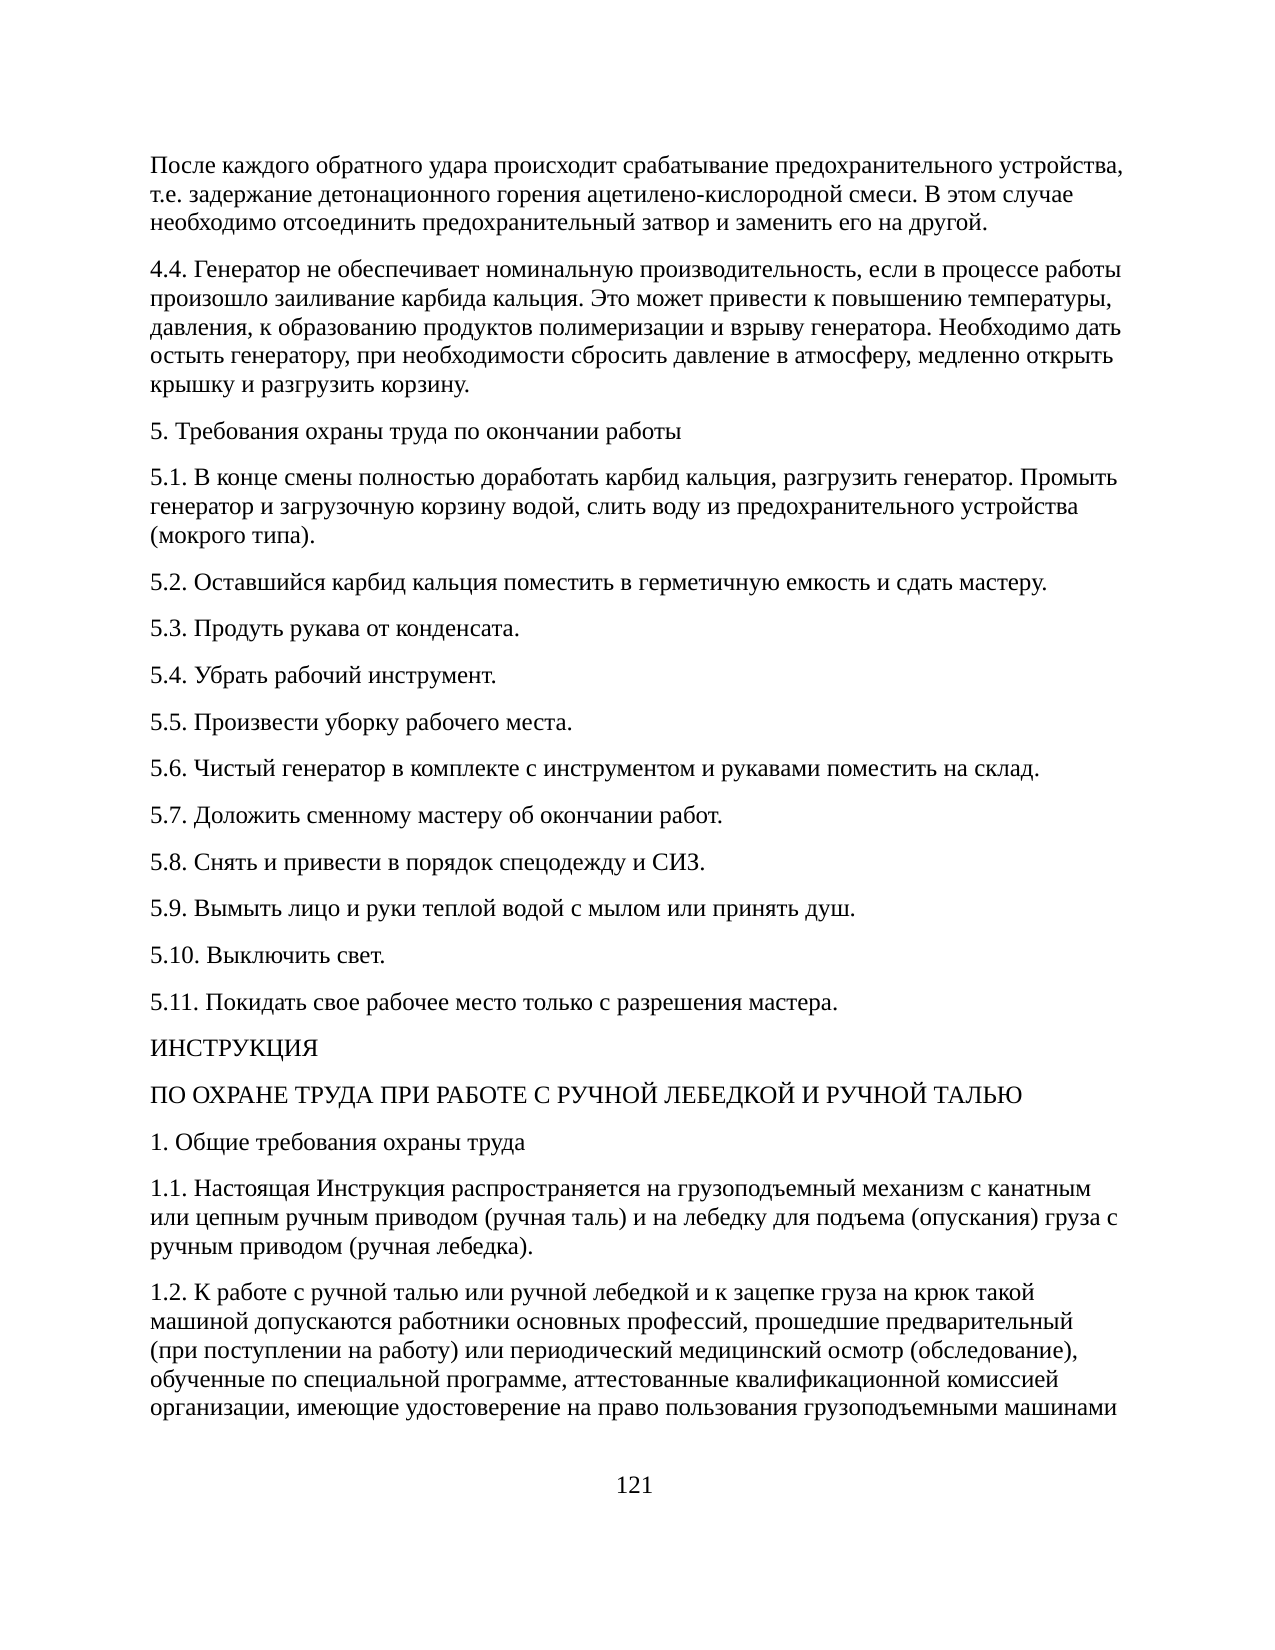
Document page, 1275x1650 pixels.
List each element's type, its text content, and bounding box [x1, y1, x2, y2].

text 5.1. В конце смены полностью доработать карбид кальция, разгрузить генератор. Промыть генератор и загрузочную корзину водой, слить воду из предохранительного устройства (мокрого типа). [150, 462, 1125, 549]
text 5.6. Чистый генератор в комплекте с инструментом и рукавами поместить на склад. [150, 753, 1125, 782]
text 1. Общие требования охраны труда [150, 1127, 1125, 1155]
text 5.8. Снять и привести в порядок спецодежду и СИЗ. [150, 847, 1125, 875]
text 5.11. Покидать свое рабочее место только с разрешения мастера. [150, 987, 1125, 1015]
text 5.3. Продуть рукава от конденсата. [150, 613, 1125, 642]
text 5.9. Вымыть лицо и руки теплой водой с мылом или принять душ. [150, 893, 1125, 922]
text После каждого обратного удара происходит срабатывание предохранительного устройства, т.е. задержание детонационного горения ацетилено-кислородной смеси. В этом случае необходимо отсоединить предохранительный затвор и заменить его на другой. [150, 150, 1125, 236]
text ПО ОХРАНЕ ТРУДА ПРИ РАБОТЕ С РУЧНОЙ ЛЕБЕДКОЙ И РУЧНОЙ ТАЛЬЮ [150, 1080, 1125, 1109]
text 1.1. Настоящая Инструкция распространяется на грузоподъемный механизм с канатным или цепным ручным приводом (ручная таль) и на лебедку для подъема (опускания) груза с ручным приводом (ручная лебедка). [150, 1173, 1125, 1259]
text ИНСТРУКЦИЯ [150, 1033, 1125, 1062]
text 5.7. Доложить сменному мастеру об окончании работ. [150, 800, 1125, 829]
text 5.5. Произвести уборку рабочего места. [150, 707, 1125, 735]
text 5.2. Оставшийся карбид кальция поместить в герметичную емкость и сдать мастеру. [150, 567, 1125, 595]
text 5.4. Убрать рабочий инструмент. [150, 660, 1125, 689]
text 1.2. К работе с ручной талью или ручной лебедкой и к зацепке груза на крюк такой машиной допускаются работники основных профессий, прошедшие предварительный (при поступлении на работу) или периодический медицинский осмотр (обследование), обученные по специальной программе, аттестованные квалификационной комиссией организации, имеющие удостоверение на право пользования грузоподъемными машинами [150, 1277, 1125, 1421]
text 4.4. Генератор не обеспечивает номинальную производительность, если в процессе работы произошло заиливание карбида кальция. Это может привести к повышению температуры, давления, к образованию продуктов полимеризации и взрыву генератора. Необходимо дать остыть генератору, при необходимости сбросить давление в атмосферу, медленно открыть крышку и разгрузить корзину. [150, 254, 1125, 398]
text 5.10. Выключить свет. [150, 940, 1125, 969]
text 5. Требования охраны труда по окончании работы [150, 416, 1125, 444]
